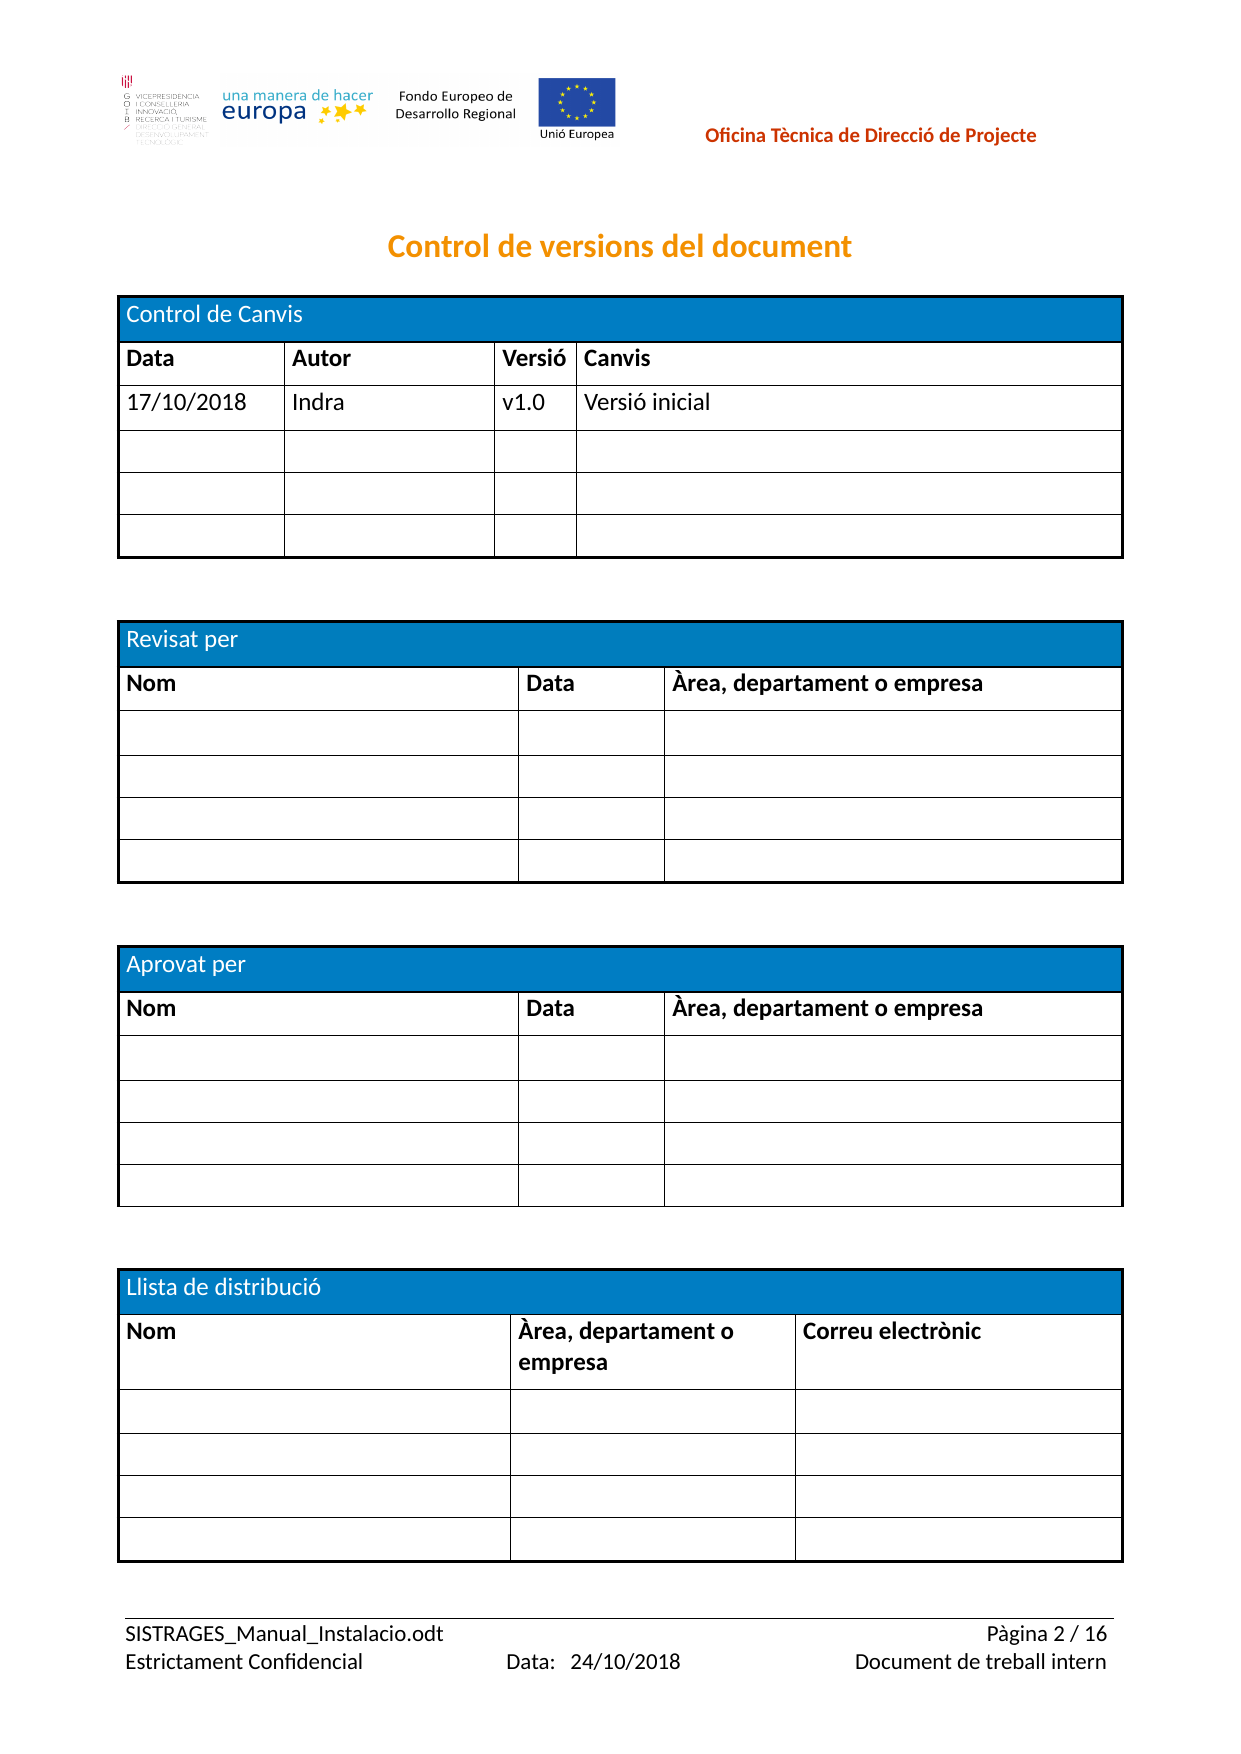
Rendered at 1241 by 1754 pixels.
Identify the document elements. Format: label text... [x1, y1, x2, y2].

table_cell [577, 431, 1121, 472]
table_cell [285, 473, 494, 514]
table_cell [120, 756, 518, 797]
table_cell [665, 840, 1121, 881]
table_cell Autor [285, 343, 494, 385]
table_cell [120, 1518, 510, 1559]
table_cell [120, 1123, 518, 1164]
table_cell [519, 798, 664, 839]
table_cell [519, 1123, 664, 1164]
table_cell [519, 1036, 664, 1079]
table_cell [577, 515, 1121, 556]
table_cell [120, 711, 518, 754]
table_cell [511, 1390, 795, 1433]
table_cell [495, 473, 576, 514]
table_header Revisat per [120, 623, 1121, 666]
table_cell Canvis [577, 343, 1121, 385]
table_cell [519, 711, 664, 754]
table_cell [519, 756, 664, 797]
table_cell [665, 711, 1121, 754]
table_cell Data [519, 993, 664, 1035]
table_cell Nom [120, 1315, 510, 1389]
table_cell [495, 431, 576, 472]
table_cell [519, 1081, 664, 1122]
table_cell [120, 1165, 518, 1206]
table_cell [285, 431, 494, 472]
table_cell [120, 798, 518, 839]
table_cell [796, 1390, 1121, 1433]
table_cell [796, 1518, 1121, 1559]
table_cell [519, 1165, 664, 1206]
table_cell Nom [120, 668, 518, 710]
table_cell [120, 1081, 518, 1122]
table_cell [796, 1476, 1121, 1517]
table_cell Data [519, 668, 664, 710]
table_cell [665, 1036, 1121, 1079]
table_cell 17/10/2018 [120, 386, 284, 429]
subtitle Control de versions del document [118, 225, 1122, 266]
table_cell Àrea, departament o empresa [665, 668, 1121, 710]
table_cell [519, 840, 664, 881]
table_cell [120, 1390, 510, 1433]
table_cell Indra [285, 386, 494, 429]
table_header Aprovat per [120, 948, 1121, 991]
table_cell [665, 798, 1121, 839]
table_cell Àrea, departament o empresa [511, 1315, 795, 1389]
table_cell [120, 473, 284, 514]
table_cell Versió [495, 343, 576, 385]
table_cell Data [120, 343, 284, 385]
table_header Llista de distribució [120, 1271, 1121, 1314]
table_cell [665, 1165, 1121, 1206]
picture [219, 73, 621, 147]
table_cell [120, 840, 518, 881]
table_cell [665, 1123, 1121, 1164]
table_cell [796, 1434, 1121, 1475]
table_cell Versió inicial [577, 386, 1121, 429]
table_cell [120, 1434, 510, 1475]
table_cell Àrea, departament o empresa [665, 993, 1121, 1035]
table_cell [511, 1518, 795, 1559]
table_cell v1.0 [495, 386, 576, 429]
table_cell [285, 515, 494, 556]
table_cell [665, 756, 1121, 797]
table_cell [511, 1434, 795, 1475]
table_cell Correu electrònic [796, 1315, 1121, 1389]
table_cell [120, 431, 284, 472]
table_cell [511, 1476, 795, 1517]
table_cell [495, 515, 576, 556]
table_header Control de Canvis [120, 298, 1121, 341]
table_cell [120, 1476, 510, 1517]
table_cell [120, 515, 284, 556]
table_cell [665, 1081, 1121, 1122]
table_cell [120, 1036, 518, 1079]
table_cell [577, 473, 1121, 514]
table_cell Nom [120, 993, 518, 1035]
picture [118, 73, 213, 147]
